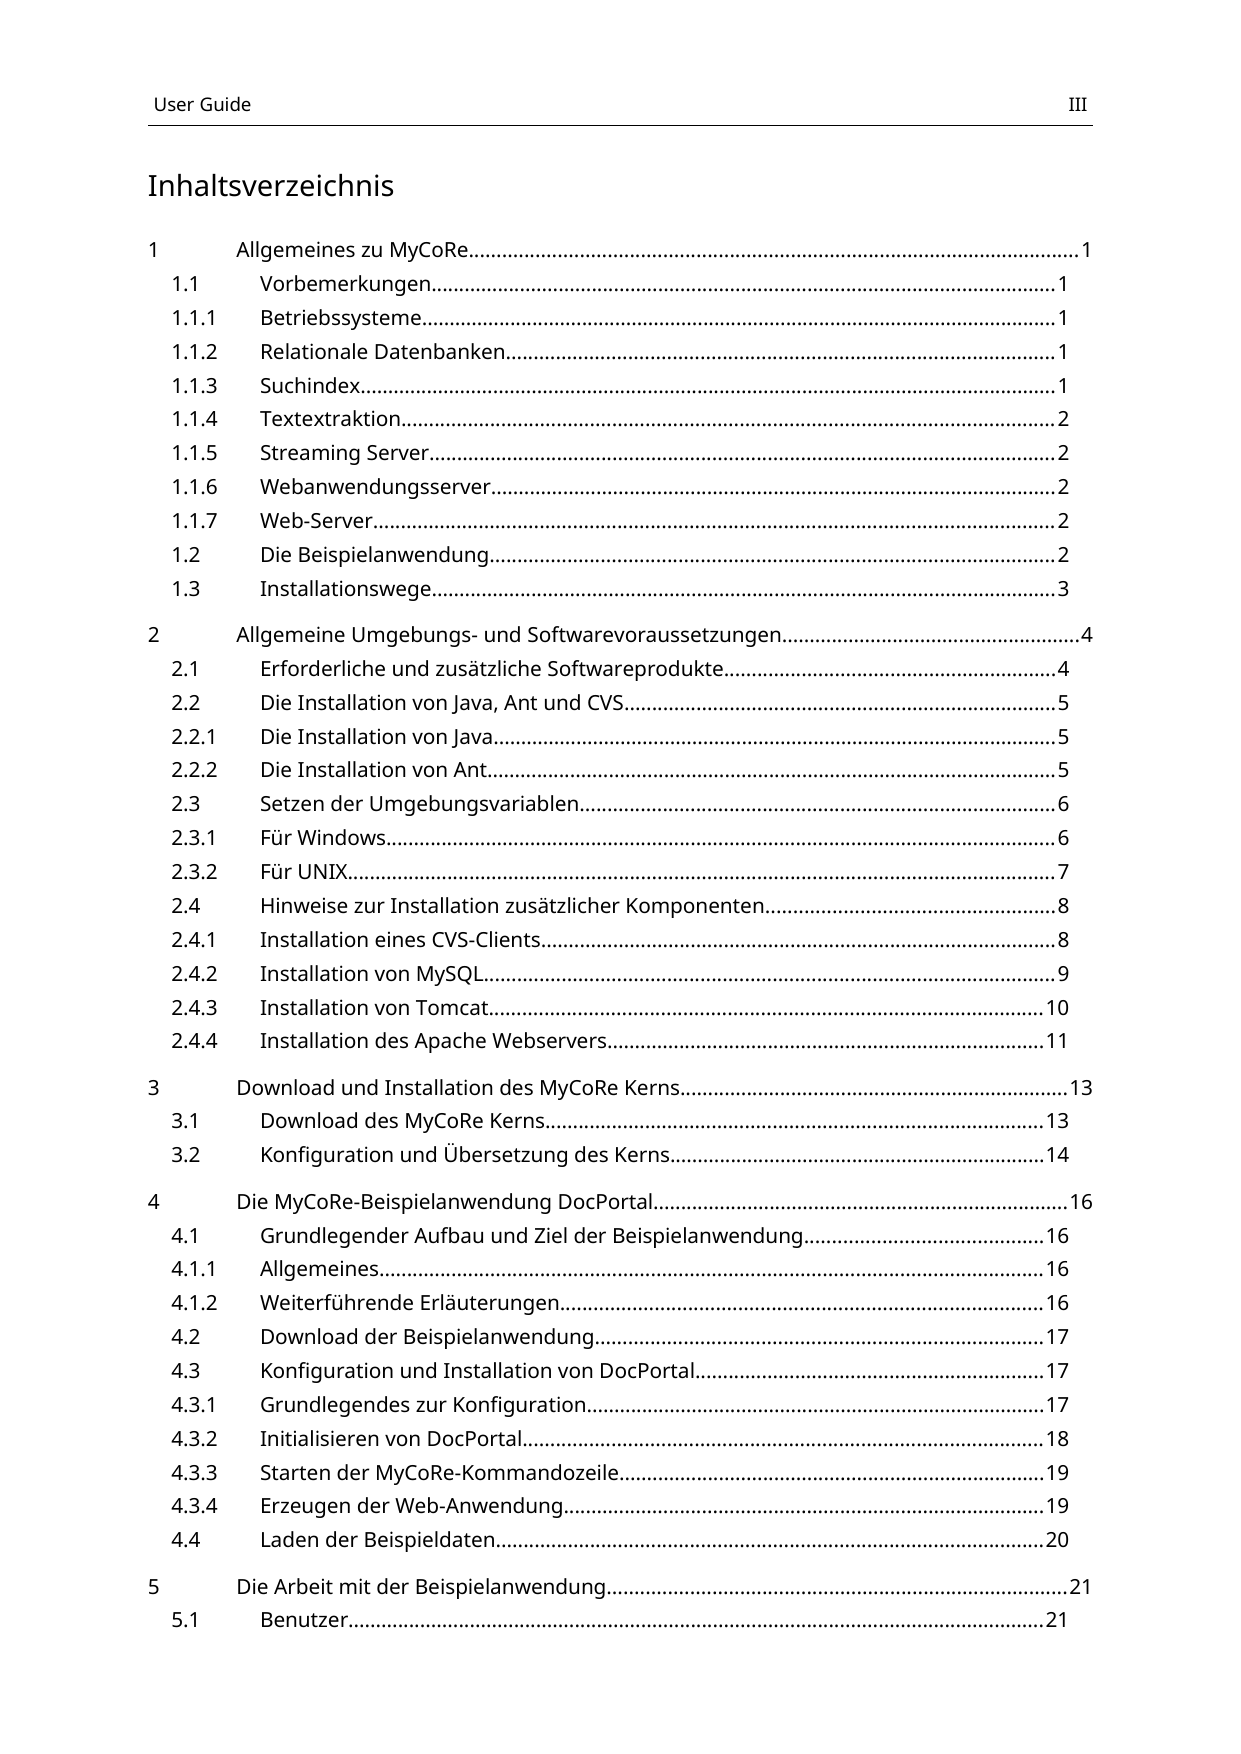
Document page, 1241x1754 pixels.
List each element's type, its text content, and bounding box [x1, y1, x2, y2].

text 2.2 Die Installation von Java, Ant und CVS 5 [171, 688, 1069, 716]
text 1.1.4 Textextraktion 2 [171, 404, 1069, 433]
text 2.3.1 Für Windows 6 [171, 823, 1069, 852]
text 4.3 Konfiguration und Installation von DocPortal 17 [171, 1356, 1069, 1384]
text 2.4.4 Installation des Apache Webservers 11 [171, 1026, 1069, 1055]
text 4 Die MyCoRe-Beispielanwendung DocPortal 16 [148, 1187, 1093, 1215]
text 4.1 Grundlegender Aufbau und Ziel der Beispielanwendung 16 [171, 1221, 1069, 1249]
text 1.3 Installationswege 3 [171, 574, 1069, 602]
text 1.1.1 Betriebssysteme 1 [171, 303, 1069, 331]
text 4.3.1 Grundlegendes zur Konfiguration 17 [171, 1390, 1069, 1418]
text 1.1 Vorbemerkungen 1 [171, 269, 1069, 297]
text 1.1.7 Web-Server 2 [171, 506, 1069, 534]
text 2.4 Hinweise zur Installation zusätzlicher Komponenten 8 [171, 891, 1069, 919]
text 1.1.6 Webanwendungsserver 2 [171, 472, 1069, 501]
text 5.1 Benutzer 21 [171, 1606, 1069, 1634]
text 2.3 Setzen der Umgebungsvariablen 6 [171, 789, 1069, 818]
text 2.2.2 Die Installation von Ant 5 [171, 756, 1069, 784]
text 4.3.4 Erzeugen der Web-Anwendung 19 [171, 1492, 1069, 1520]
text 2.4.1 Installation eines CVS-Clients 8 [171, 925, 1069, 953]
text 4.1.2 Weiterführende Erläuterungen 16 [171, 1288, 1069, 1317]
text 1 Allgemeines zu MyCoRe 1 [148, 235, 1093, 263]
text 4.3.3 Starten der MyCoRe-Kommandozeile 19 [171, 1458, 1069, 1486]
text 3 Download und Installation des MyCoRe Kerns 13 [148, 1073, 1093, 1101]
text 4.1.1 Allgemeines 16 [171, 1254, 1069, 1283]
text 5 Die Arbeit mit der Beispielanwendung 21 [148, 1572, 1093, 1600]
text 1.1.5 Streaming Server 2 [171, 438, 1069, 467]
text 4.4 Laden der Beispieldaten 20 [171, 1525, 1069, 1554]
text 4.3.2 Initialisieren von DocPortal 18 [171, 1424, 1069, 1452]
text 2.2.1 Die Installation von Java 5 [171, 722, 1069, 750]
text 3.2 Konfiguration und Übersetzung des Kerns 14 [171, 1141, 1069, 1169]
text 2.4.3 Installation von Tomcat 10 [171, 993, 1069, 1021]
text 1.1.3 Suchindex 1 [171, 371, 1069, 399]
text 2 Allgemeine Umgebungs- und Softwarevoraussetzungen 4 [148, 620, 1093, 648]
text 2.4.2 Installation von MySQL 9 [171, 959, 1069, 987]
text 1.2 Die Beispielanwendung 2 [171, 540, 1069, 568]
text 2.3.2 Für UNIX 7 [171, 857, 1069, 885]
text 2.1 Erforderliche und zusätzliche Softwareprodukte 4 [171, 654, 1069, 682]
text 4.2 Download der Beispielanwendung 17 [171, 1322, 1069, 1351]
text Inhaltsverzeichnis [148, 165, 1093, 204]
text 3.1 Download des MyCoRe Kerns 13 [171, 1107, 1069, 1135]
text 1.1.2 Relationale Datenbanken 1 [171, 337, 1069, 365]
